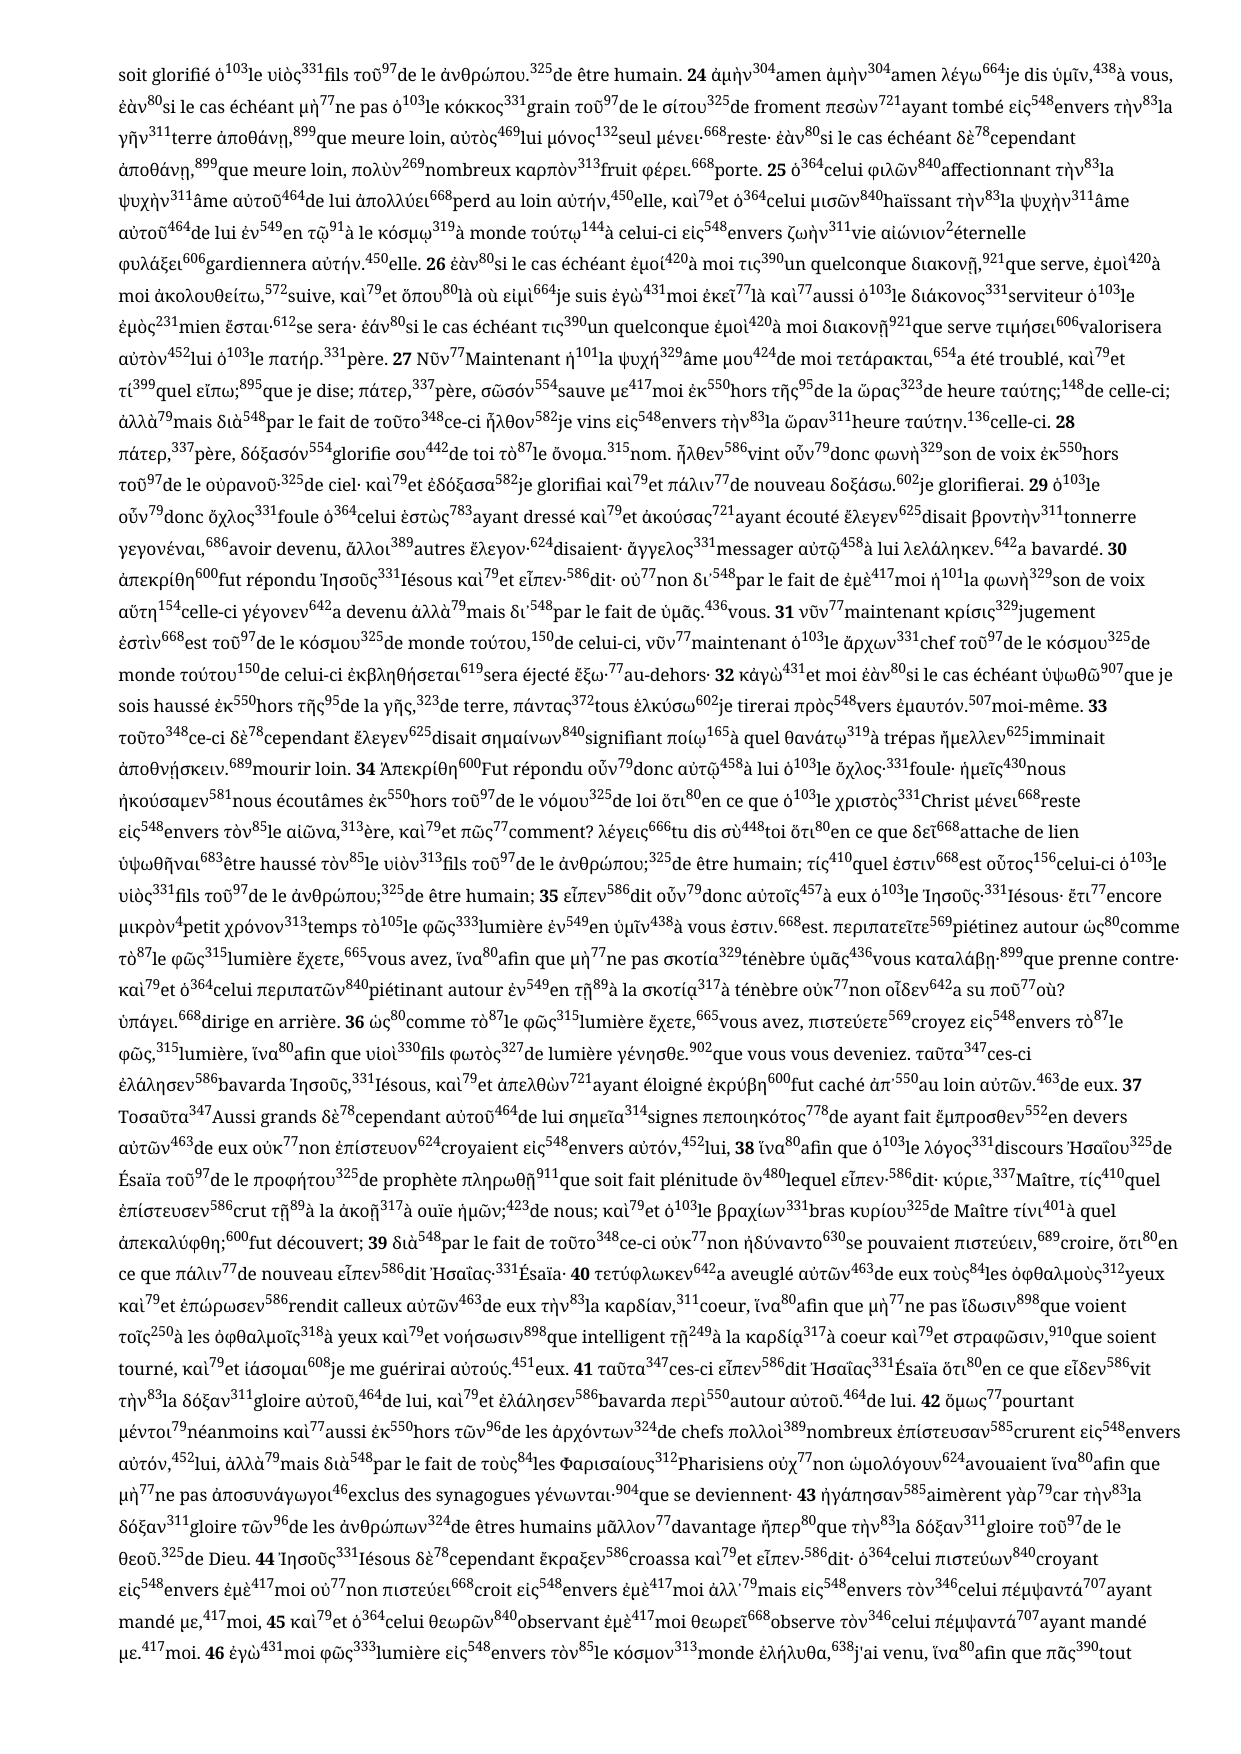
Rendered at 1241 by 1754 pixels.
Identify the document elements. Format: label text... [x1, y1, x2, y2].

text 1 Ὁ103Le οὖν79donc Ἰησοῦς331Iésous πρὸ550d'avant ἓξ188de six ἡμερῶν322de journées τοῦ99de le πάσχα327de pâque ἦλθεν586vint εἰς548envers Βηθανίαν,311Béthanie, ὅπου77là où ἦν625était Λάζαρος,331Lazare, ὃν480lequel ἤγειρεν586éveilla ἐκ550hors νεκρῶν64de morts Ἰησοῦς.331Iésous. 2 ἐποίησαν585firent οὖν79donc αὐτῷ458à lui δεῖπνον315dîner ἐκεῖ,77là, καὶ79et ἡ101la Μάρθα329Martha διηκόνει,625servait, ὁ103le δὲ78cependant Λάζαρος331Lazare εἷς71un ἦν625était ἐκ550hors τῶν357de ceux ἀνακειμένων860de se couchants de bas en haut σὺν549avec αὐτῷ.458à lui. 3 Ἡ101La οὖν79donc Μαριὰμ329Mariam λαβοῦσα719ayante prise λίτραν311livre μύρου327de onguent νάρδου323de nard πιστικῆς14de croyable liquide πολυτίμου14de de grande valeur ἤλειψεν586huila τοὺς84les πόδας312pieds τοῦ97de le Ἰησοῦ325de Iésous καὶ79et ἐξέμαξεν586essuya ταῖς88à les θριξὶν316à cheveux αὐτῆς462de elle τοὺς84les πόδας312pieds αὐτοῦ·464de lui· ἡ101la δὲ78cependant οἰκία329maison d'habitation ἐπληρώθη600fut fait plénitude ἐκ550hors τῆς95de la ὀσμῆς323de odeur τοῦ99de le μύρου.327de onguent. 4 Λέγει668Dit δὲ78cependant Ἰούδας331Iouda ὁ103le Ἰσκαριώτης331Iskariote εἷς71un [ἐκ]550[hors] τῶν96de les μαθητῶν324de disciples αὐτοῦ,464de lui, ὁ364celui μέλλων840imminant αὐτὸν452lui παραδιδόναι·689livrer· 5 διὰ548par le fait de τί399quel τοῦτο158ce-ci τὸ105le μύρον333onguent οὐκ77non ἐπράθη600fut vendu τριακοσίων192de trois cents δηναρίων326de deniers καὶ79et ἐδόθη600fut donné πτωχοῖς;58à pauvres; 6 εἶπεν586dit δὲ78cependant τοῦτο348ce-ci οὐχ77non ὅτι80en ce que περὶ550autour τῶν96de les πτωχῶν64de pauvres ἔμελεν625souciait αὐτῷ,458à lui, ἀλλ᾽79mais ὅτι80en ce que κλέπτης331voleur ἦν625était καὶ79et τὸ87le γλωσσόκομον315sac à languette ἔχων840ayant τὰ347ces βαλλόμενα876étants jetés ἐβάσταζεν.625portait. 7 εἶπεν586dit οὖν79donc ὁ103le Ἰησοῦς·331Iésous· ἄφες554abandonne αὐτήν,450elle, ἵνα80afin que εἰς548envers τὴν83la ἡμέραν311journée τοῦ97de le ἐνταφιασμοῦ325de enterrement μου424de moi τηρήσῃ899que garde αὐτό·454lui· 8 τοὺς84les πτωχοὺς52pauvres γὰρ79car πάντοτε77en tout moment ἔχετε665vous avez μεθ᾽550avec ἑαυτῶν,521de vous-mêmes, ἐμὲ417moi δὲ78cependant οὐ77non πάντοτε77en tout moment ἔχετε.665vous avez. 9 Ἔγνω586Connut οὖν79donc [ὁ]103[le] ὄχλος331foule πολὺς287nombreux ἐκ550hors τῶν96de les Ἰουδαίων64de Ioudaiens ὅτι80en ce que ἐκεῖ77là ἐστιν668est καὶ79et ἦλθον585vinrent οὐ77non διὰ548par le fait de τὸν85le Ἰησοῦν313Iésous μόνον,77seulement, ἀλλ᾽79mais ἵνα80afin que καὶ77aussi τὸν85le Λάζαρον313Lazare ἴδωσιν898que voient ὃν480lequel ἤγειρεν586éveilla ἐκ550hors νεκρῶν.64de morts. 10 ἐβουλεύσαντο591se délibérèrent δὲ78cependant οἱ102les ἀρχιερεῖς330chefs sacrificateurs ἵνα80afin que καὶ77aussi τὸν85le Λάζαρον313Lazare ἀποκτείνωσιν,898que tuent catégoriquement, 11 ὅτι80en ce que πολλοὶ389nombreux δι᾽548par le fait de αὐτὸν452lui ὑπῆγον624dirigeaient en arrière τῶν96de les Ἰουδαίων64de Ioudaiens καὶ79et ἐπίστευον624croyaient εἰς548envers τὸν85le Ἰησοῦν.313Iésous. 12 Τῇ350à Celle ἐπαύριον77lendemain ὁ103le ὄχλος331foule πολὺς287nombreux ὁ364celui ἐλθὼν721ayant venu εἰς548envers τὴν83la ἑορτήν,311fête, ἀκούσαντες720ayants écoutés ὅτι80en ce que ἔρχεται674se vient ὁ103le Ἰησοῦς331Iésous εἰς548envers Ἱεροσόλυμα314Ierosoluma 13 ἔλαβον585prirent τὰ86les βαΐα314rameaux τῶν96de les φοινίκων324de palmiers καὶ79et ἐξῆλθον585sortirent εἰς548envers ὑπάντησιν311rencontre αὐτῷ458à lui καὶ79et ἐκραύγαζον·624criaient· ὡσαννά·304Hosanna· εὐλογημένος813ayant été élogié ὁ364celui ἐρχόμενος867se venant ἐν549en ὀνόματι321à nom κυρίου,325de Maître, [καὶ]79[et] ὁ103le βασιλεὺς331roi τοῦ97de le Ἰσραήλ.325de Israël. 14 εὑρὼν721ayant trouvé δὲ78cependant ὁ103le Ἰησοῦς331Iésous ὀνάριον315ânon ἐκάθισεν586assit ἐπ᾽548sur αὐτό,454lui, καθώς77de haut en bas comme ἐστιν668est γεγραμμένον·815ayant été graphé· 15 μὴ77ne pas φοβοῦ,574te effraie, θυγάτηρ335fille Σιών·323de Sion· ἰδοὺ306voici ὁ103le βασιλεύς331roi σου442de toi ἔρχεται,674se vient, καθήμενος867se étant assis ἐπὶ548sur πῶλον313poulain ὄνου.323de ânesse. 16 ταῦτα347ces-ci οὐκ77non ἔγνωσαν585connurent αὐτοῦ464de lui οἱ102les μαθηταὶ330disciples τὸ87le πρῶτον,55premier, ἀλλ᾽79mais ὅτε80lorsque ἐδοξάσθη600fut glorifié Ἰησοῦς331Iésous τότε77alors ἐμνήσθησαν599furent mémorisé ὅτι80en ce que ταῦτα365ces-ci ἦν625était ἐπ᾽549sur αὐτῷ458à lui γεγραμμένα814ayants étés graphés καὶ79et ταῦτα347ces-ci ἐποίησαν585firent αὐτῷ.458à lui. 17 Ἐμαρτύρει625Témoignait οὖν79donc ὁ103le ὄχλος331foule ὁ364celui ὢν840étant μετ᾽550avec αὐτοῦ464de lui ὅτε80lorsque τὸν85le Λάζαρον313Lazare ἐφώνησεν586sonna de voix ἐκ550hors τοῦ99de le μνημείου327de mémorial καὶ79et ἤγειρεν586éveilla αὐτὸν452lui ἐκ550hors νεκρῶν.64de morts. 18 διὰ548par le fait de τοῦτο348ce-ci [καὶ]77[aussi] ὑπήντησεν586vint à la rencontre αὐτῷ458à lui ὁ103le ὄχλος,331foule, ὅτι80en ce que ἤκουσαν585écoutèrent τοῦτο348ce-ci αὐτὸν452lui πεποιηκέναι686avoir fait τὸ87le σημεῖον.315signe. 19 οἱ102les οὖν79donc Φαρισαῖοι330Pharisiens εἶπαν585dirent πρὸς548vers ἑαυτούς·527eux-mêmes· θεωρεῖτε665vous observez ὅτι80en ce que οὐκ77non ὠφελεῖτε665vous profitez οὐδέν·375aucun· ἴδε306voici ὁ103le κόσμος331monde ὀπίσω552derrière αὐτοῦ464de lui ἀπῆλθεν.586éloigna. 20 Ἦσαν624Étaient δὲ78cependant Ἕλληνές330Hellèns τινες286des quelconques ἐκ550hors τῶν357de ceux ἀναβαινόντων833de montants ἵνα80afin que προσκυνήσωσιν898que prosternent vers ἐν549en τῇ89à la ἑορτῇ·317à fête· 21 οὗτοι363ceux-ci οὖν79donc προσῆλθον585vinrent vers Φιλίππῳ319à Philippe τῷ486à celui ἀπὸ550au loin Βηθσαϊδὰ323de Bethsaïda τῆς95de la Γαλιλαίας323de Galilée καὶ79et ἠρώτων624sollicitaient αὐτὸν452lui λέγοντες·839disants· κύριε,337Maître, θέλομεν663nous voulons τὸν85le Ἰησοῦν313Iésous ἰδεῖν.681voir. 22 ἔρχεται674se vient ὁ103le Φίλιππος331Philippe καὶ79et λέγει668dit τῷ91à le Ἀνδρέᾳ,319à André, ἔρχεται674se vient Ἀνδρέας331André καὶ79et Φίλιππος331Philippe καὶ79et λέγουσιν667disent τῷ91à le Ἰησοῦ.319à Iésous. 23 Ὁ103Le δὲ78cependant Ἰησοῦς331Iésous ἀποκρίνεται674se répond αὐτοῖς457à eux λέγων·840disant· ἐλήλυθεν642a venu ἡ101la ὥρα329heure ἵνα80afin que δοξασθῇ911que soit glorifié ὁ103le υἱὸς331fils τοῦ97de le ἀνθρώπου.325de être humain. 24 ἀμὴν304amen ἀμὴν304amen λέγω664je dis ὑμῖν,438à vous, ἐὰν80si le cas échéant μὴ77ne pas ὁ103le κόκκος331grain τοῦ97de le σίτου325de froment πεσὼν721ayant tombé εἰς548envers τὴν83la γῆν311terre ἀποθάνῃ,899que meure loin, αὐτὸς469lui μόνος132seul μένει·668reste· ἐὰν80si le cas échéant δὲ78cependant ἀποθάνῃ,899que meure loin, πολὺν269nombreux καρπὸν313fruit φέρει.668porte. 25 ὁ364celui φιλῶν840affectionnant τὴν83la ψυχὴν311âme αὐτοῦ464de lui ἀπολλύει668perd au loin αὐτήν,450elle, καὶ79et ὁ364celui μισῶν840haïssant τὴν83la ψυχὴν311âme αὐτοῦ464de lui ἐν549en τῷ91à le κόσμῳ319à monde τούτῳ144à celui-ci εἰς548envers ζωὴν311vie αἰώνιον2éternelle φυλάξει606gardiennera αὐτήν.450elle. 26 ἐὰν80si le cas échéant ἐμοί420à moi τις390un quelconque διακονῇ,921que serve, ἐμοὶ420à moi ἀκολουθείτω,572suive, καὶ79et ὅπου80là où εἰμὶ664je suis ἐγὼ431moi ἐκεῖ77là καὶ77aussi ὁ103le διάκονος331serviteur ὁ103le ἐμὸς231mien ἔσται·612se sera· ἐάν80si le cas échéant τις390un quelconque ἐμοὶ420à moi διακονῇ921que serve τιμήσει606valorisera αὐτὸν452lui ὁ103le πατήρ.331père. 27 Νῦν77Maintenant ἡ101la ψυχή329âme μου424de moi τετάρακται,654a été troublé, καὶ79et τί399quel εἴπω;895que je dise; πάτερ,337père, σῶσόν554sauve με417moi ἐκ550hors τῆς95de la ὥρας323de heure ταύτης;148de celle-ci; ἀλλὰ79mais διὰ548par le fait de τοῦτο348ce-ci ἦλθον582je vins εἰς548envers τὴν83la ὥραν311heure ταύτην.136celle-ci. 28 πάτερ,337père, δόξασόν554glorifie σου442de toi τὸ87le ὄνομα.315nom. ἦλθεν586vint οὖν79donc φωνὴ329son de voix ἐκ550hors τοῦ97de le οὐρανοῦ·325de ciel· καὶ79et ἐδόξασα582je glorifiai καὶ79et πάλιν77de nouveau δοξάσω.602je glorifierai. 29 ὁ103le οὖν79donc ὄχλος331foule ὁ364celui ἑστὼς783ayant dressé καὶ79et ἀκούσας721ayant écouté ἔλεγεν625disait βροντὴν311tonnerre γεγονέναι,686avoir devenu, ἄλλοι389autres ἔλεγον·624disaient· ἄγγελος331messager αὐτῷ458à lui λελάληκεν.642a bavardé. 30 ἀπεκρίθη600fut répondu Ἰησοῦς331Iésous καὶ79et εἶπεν·586dit· οὐ77non δι᾽548par le fait de ἐμὲ417moi ἡ101la φωνὴ329son de voix αὕτη154celle-ci γέγονεν642a devenu ἀλλὰ79mais δι᾽548par le fait de ὑμᾶς.436vous. 31 νῦν77maintenant κρίσις329jugement ἐστὶν668est τοῦ97de le κόσμου325de monde τούτου,150de celui-ci, νῦν77maintenant ὁ103le ἄρχων331chef τοῦ97de le κόσμου325de monde τούτου150de celui-ci ἐκβληθήσεται619sera éjecté ἔξω·77au-dehors· 32 κἀγὼ431et moi ἐὰν80si le cas échéant ὑψωθῶ907que je sois haussé ἐκ550hors τῆς95de la γῆς,323de terre, πάντας372tous ἑλκύσω602je tirerai πρὸς548vers ἐμαυτόν.507moi-même. 33 τοῦτο348ce-ci δὲ78cependant ἔλεγεν625disait σημαίνων840signifiant ποίῳ165à quel θανάτῳ319à trépas ἤμελλεν625imminait ἀποθνῄσκειν.689mourir loin. 34 Ἀπεκρίθη600Fut répondu οὖν79donc αὐτῷ458à lui ὁ103le ὄχλος·331foule· ἡμεῖς430nous ἠκούσαμεν581nous écoutâmes ἐκ550hors τοῦ97de le νόμου325de loi ὅτι80en ce que ὁ103le χριστὸς331Christ μένει668reste εἰς548envers τὸν85le αἰῶνα,313ère, καὶ79et πῶς77comment? λέγεις666tu dis σὺ448toi ὅτι80en ce que δεῖ668attache de lien ὑψωθῆναι683être haussé τὸν85le υἱὸν313fils τοῦ97de le ἀνθρώπου;325de être humain; τίς410quel ἐστιν668est οὗτος156celui-ci ὁ103le υἱὸς331fils τοῦ97de le ἀνθρώπου;325de être humain; 35 εἶπεν586dit οὖν79donc αὐτοῖς457à eux ὁ103le Ἰησοῦς·331Iésous· ἔτι77encore μικρὸν4petit χρόνον313temps τὸ105le φῶς333lumière ἐν549en ὑμῖν438à vous ἐστιν.668est. περιπατεῖτε569piétinez autour ὡς80comme τὸ87le φῶς315lumière ἔχετε,665vous avez, ἵνα80afin que μὴ77ne pas σκοτία329ténèbre ὑμᾶς436vous καταλάβῃ·899que prenne contre· καὶ79et ὁ364celui περιπατῶν840piétinant autour ἐν549en τῇ89à la σκοτίᾳ317à ténèbre οὐκ77non οἶδεν642a su ποῦ77où? ὑπάγει.668dirige en arrière. 36 ὡς80comme τὸ87le φῶς315lumière ἔχετε,665vous avez, πιστεύετε569croyez εἰς548envers τὸ87le φῶς,315lumière, ἵνα80afin que υἱοὶ330fils φωτὸς327de lumière γένησθε.902que vous vous deveniez. ταῦτα347ces-ci ἐλάλησεν586bavarda Ἰησοῦς,331Iésous, καὶ79et ἀπελθὼν721ayant éloigné ἐκρύβη600fut caché ἀπ᾽550au loin αὐτῶν.463de eux. 37 Τοσαῦτα347Aussi grands δὲ78cependant αὐτοῦ464de lui σημεῖα314signes πεποιηκότος778de ayant fait ἔμπροσθεν552en devers αὐτῶν463de eux οὐκ77non ἐπίστευον624croyaient εἰς548envers αὐτόν,452lui, 38 ἵνα80afin que ὁ103le λόγος331discours Ἠσαΐου325de Ésaïa τοῦ97de le προφήτου325de prophète πληρωθῇ911que soit fait plénitude ὃν480lequel εἶπεν·586dit· κύριε,337Maître, τίς410quel ἐπίστευσεν586crut τῇ89à la ἀκοῇ317à ouïe ἡμῶν;423de nous; καὶ79et ὁ103le βραχίων331bras κυρίου325de Maître τίνι401à quel ἀπεκαλύφθη;600fut découvert; 39 διὰ548par le fait de τοῦτο348ce-ci οὐκ77non ἠδύναντο630se pouvaient πιστεύειν,689croire, ὅτι80en ce que πάλιν77de nouveau εἶπεν586dit Ἠσαΐας·331Ésaïa· 40 τετύφλωκεν642a aveuglé αὐτῶν463de eux τοὺς84les ὀφθαλμοὺς312yeux καὶ79et ἐπώρωσεν586rendit calleux αὐτῶν463de eux τὴν83la καρδίαν,311coeur, ἵνα80afin que μὴ77ne pas ἴδωσιν898que voient τοῖς250à les ὀφθαλμοῖς318à yeux καὶ79et νοήσωσιν898que intelligent τῇ249à la καρδίᾳ317à coeur καὶ79et στραφῶσιν,910que soient tourné, καὶ79et ἰάσομαι608je me guérirai αὐτούς.451eux. 41 ταῦτα347ces-ci εἶπεν586dit Ἠσαΐας331Ésaïa ὅτι80en ce que εἶδεν586vit τὴν83la δόξαν311gloire αὐτοῦ,464de lui, καὶ79et ἐλάλησεν586bavarda περὶ550autour αὐτοῦ.464de lui. 42 ὅμως77pourtant μέντοι79néanmoins καὶ77aussi ἐκ550hors τῶν96de les ἀρχόντων324de chefs πολλοὶ389nombreux ἐπίστευσαν585crurent εἰς548envers αὐτόν,452lui, ἀλλὰ79mais διὰ548par le fait de τοὺς84les Φαρισαίους312Pharisiens οὐχ77non ὡμολόγουν624avouaient ἵνα80afin que μὴ77ne pas ἀποσυνάγωγοι46exclus des synagogues γένωνται·904que se deviennent· 43 ἠγάπησαν585aimèrent γὰρ79car τὴν83la δόξαν311gloire τῶν96de les ἀνθρώπων324de êtres humains μᾶλλον77davantage ἤπερ80que τὴν83la δόξαν311gloire τοῦ97de le θεοῦ.325de Dieu. 44 Ἰησοῦς331Iésous δὲ78cependant ἔκραξεν586croassa καὶ79et εἶπεν·586dit· ὁ364celui πιστεύων840croyant εἰς548envers ἐμὲ417moi οὐ77non πιστεύει668croit εἰς548envers ἐμὲ417moi ἀλλ᾽79mais εἰς548envers τὸν346celui πέμψαντά707ayant mandé με,417moi, 45 καὶ79et ὁ364celui θεωρῶν840observant ἐμὲ417moi θεωρεῖ668observe τὸν346celui πέμψαντά707ayant mandé με.417moi. 46 ἐγὼ431moi φῶς333lumière εἰς548envers τὸν85le κόσμον313monde ἐλήλυθα,638j'ai venu, ἵνα80afin que πᾶς390tout ὁ364celui πιστεύων840croyant εἰς548envers ἐμὲ417moi ἐν549en τῇ89à la σκοτίᾳ317à ténèbre μὴ77ne pas μείνῃ.899que reste. 47 καὶ79et ἐάν80si le cas échéant τίς390un quelconque μου424de moi ἀκούσῃ899que écoute τῶν98de les ῥημάτων326de oraux καὶ79et μὴ77ne pas φυλάξῃ,899que gardienne, ἐγὼ431moi οὐ77non κρίνω664je juge αὐτόν·452lui· οὐ77non γὰρ79car ἦλθον582je vins ἵνα80afin que κρίνω895que je juge τὸν85le κόσμον,313monde, ἀλλ᾽79mais ἵνα80afin que σώσω895que je sauve τὸν85le κόσμον.313monde. 48 ὁ364celui ἀθετῶν840démettant ἐμὲ417moi καὶ79et μὴ77ne pas λαμβάνων840prenant τὰ86les ῥήματά314oraux μου424de moi ἔχει668a τὸν346celui κρίνοντα822jugeant αὐτόν·452lui· ὁ103le λόγος331discours ὃν480lequel ἐλάλησα582je bavardai ἐκεῖνος364celui-là κρινεῖ606jugera αὐτὸν452lui ἐν549en τῇ89à la ἐσχάτῃ206à dernière ἡμέρᾳ.317à journée. 49 ὅτι80en ce que ἐγὼ431moi ἐξ550hors ἐμαυτοῦ511de moi-même οὐκ77non ἐλάλησα,582je bavardai, ἀλλ᾽79mais ὁ103le πέμψας721ayant mandé με417moi πατὴρ331père αὐτός542lui-même μοι420à moi ἐντολὴν311commandement δέδωκεν642a donné τί399quel εἴπω895que je dise καὶ79et τί399quel λαλήσω.895que je bavarde. 50 καὶ79et οἶδα638j'ai su ὅτι80en ce que ἡ101la ἐντολὴ329commandement αὐτοῦ464de lui ζωὴ329vie αἰώνιός20éternelle ἐστιν.668est. ἃ481lesquels οὖν79donc ἐγὼ431moi λαλῶ,664je bavarde, καθὼς77de haut en bas comme εἴρηκέν642a dit μοι420à moi ὁ103le πατήρ,331père, οὕτως77ainsi λαλῶ.664je bavarde. [118, 59, 1181, 1665]
